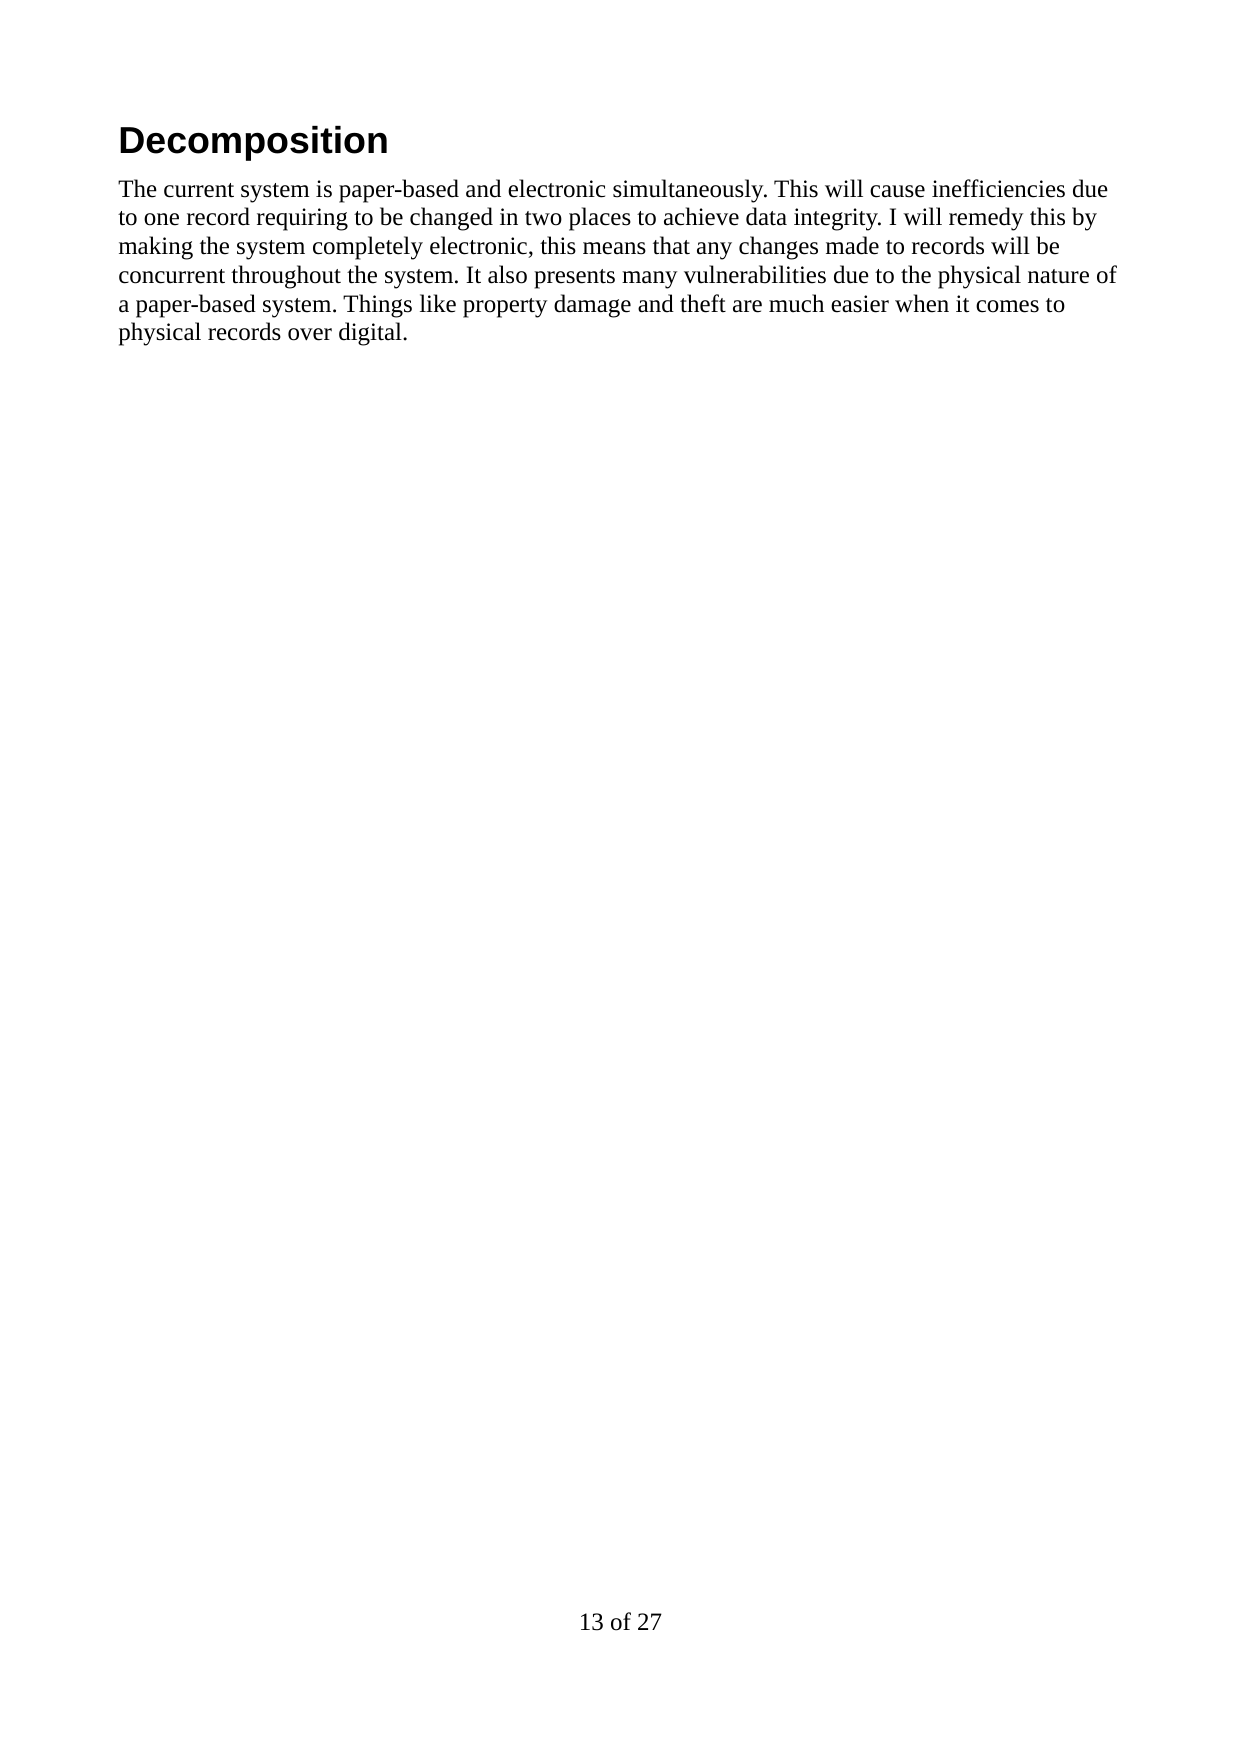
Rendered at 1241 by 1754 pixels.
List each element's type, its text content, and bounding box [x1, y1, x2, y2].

text The current system is paper-based and electronic simultaneously. This will cause inefficiencies due to one record requiring to be changed in two places to achieve data integrity. I will remedy this by making the system completely electronic, this means that any changes made to records will be concurrent throughout the system. It also presents many vulnerabilities due to the physical nature of a paper-based system. Things like property damage and theft are much easier when it comes to physical records over digital. [118, 174, 1122, 346]
subtitle Decomposition [118, 118, 1122, 161]
